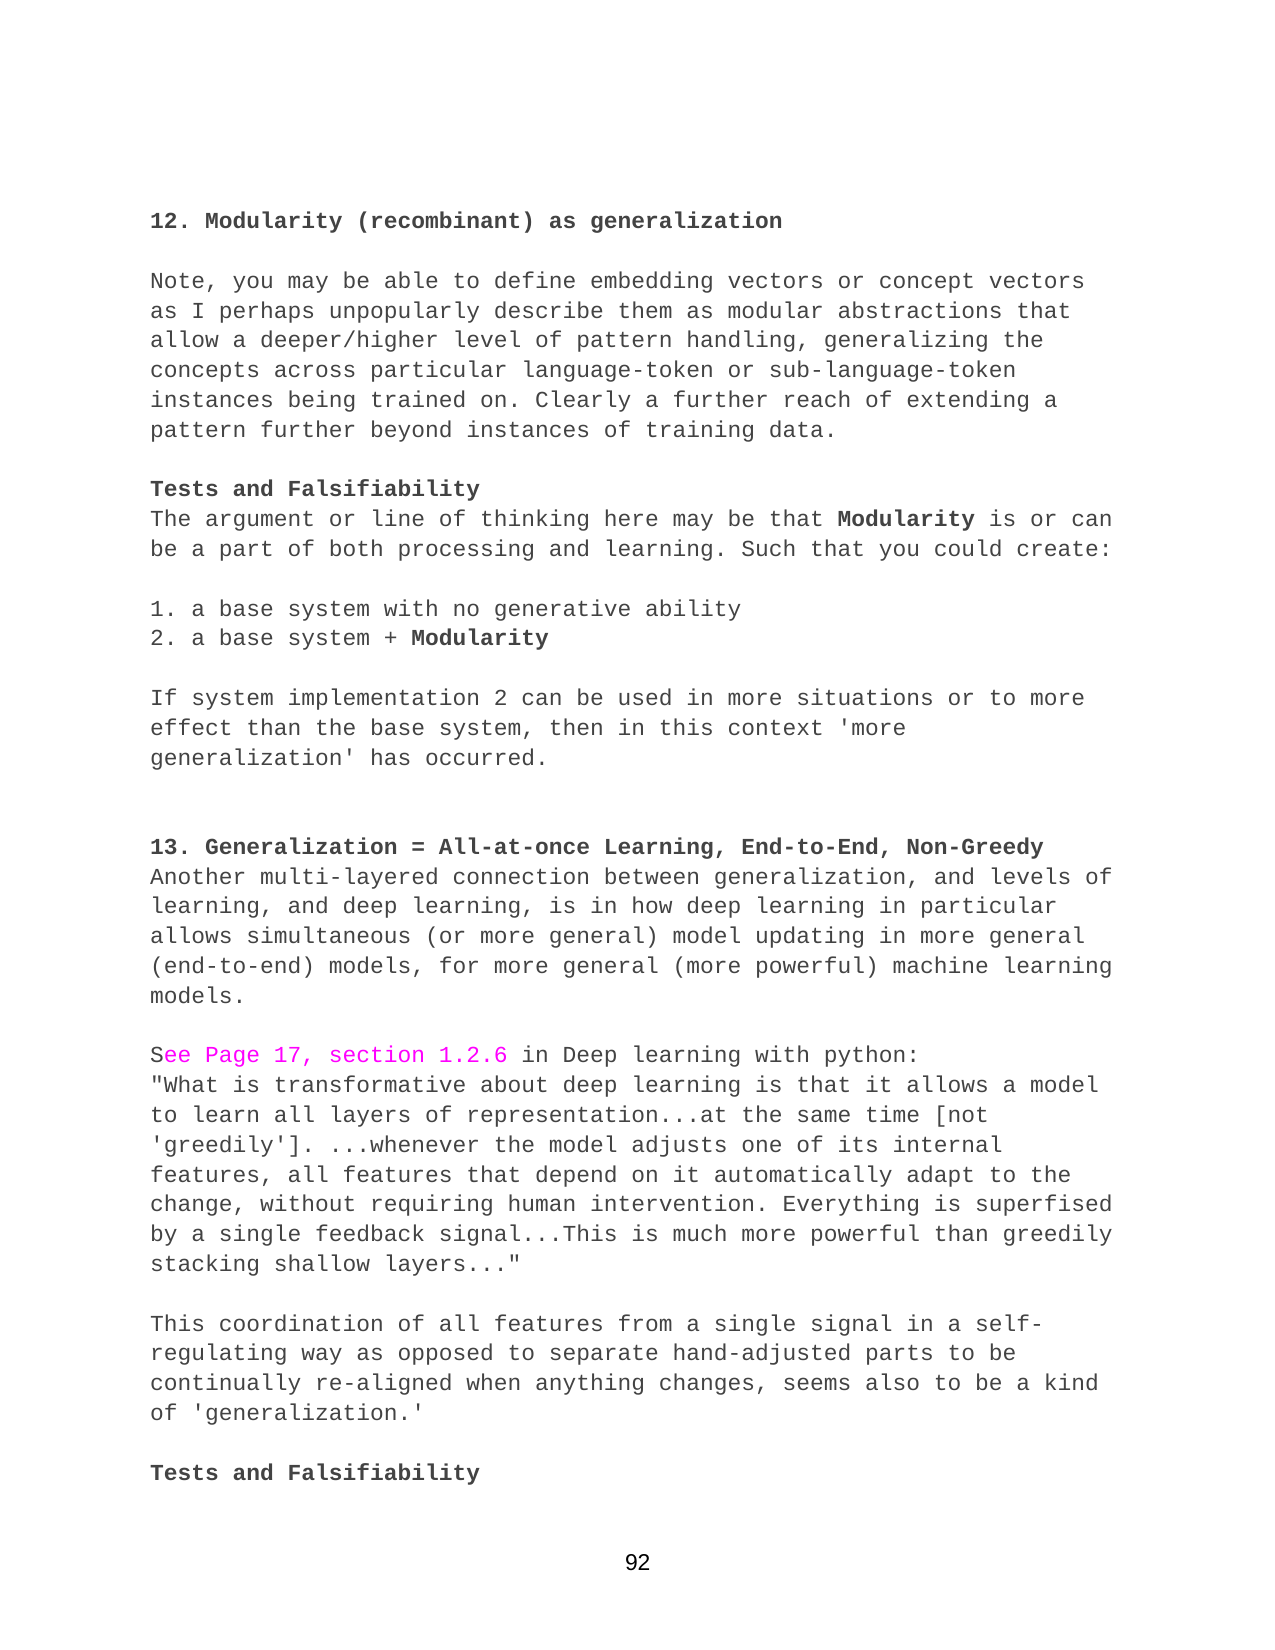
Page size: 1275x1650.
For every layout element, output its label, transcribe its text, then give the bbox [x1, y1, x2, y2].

text 13. Generalization = All-at-once Learning, End-to-End, Non-Greedy [150, 835, 1125, 861]
text 1. a base system with no generative ability [150, 597, 1125, 623]
text "What is transformative about deep learning is that it allows a model to learn all layers of representation...at the same time [not 'greedily']. ...whenever the model adjusts one of its internal features, all features that depend on it automatically adapt to the change, without requiring human intervention. Everything is superfised by a single feedback signal...This is much more powerful than greedily stacking shallow layers..." [150, 1073, 1125, 1278]
text Note, you may be able to define embedding vectors or concept vectors as I perhaps unpopularly describe them as modular abstractions that allow a deeper/higher level of pattern handling, generalizing the concepts across particular language-token or sub-language-token instances being trained on. Clearly a further reach of extending a pattern further beyond instances of training data. [150, 269, 1125, 444]
text Tests and Falsifiability [150, 1461, 1125, 1487]
text 12. Modularity (recombinant) as generalization [150, 209, 1125, 236]
text Tests and Falsifiability [150, 478, 1125, 504]
text The argument or line of thinking here may be that Modularity is or can be a part of both processing and learning. Such that you could create: [150, 507, 1125, 563]
text Another multi-layered connection between generalization, and levels of learning, and deep learning, is in how deep learning in particular allows simultaneous (or more general) model updating in more general (end-to-end) models, for more general (more powerful) machine learning models. [150, 865, 1125, 1010]
text This coordination of all features from a single signal in a self-regulating way as opposed to separate hand-adjusted parts to be continually re-aligned when anything changes, seems also to be a kind of 'generalization.' [150, 1312, 1125, 1427]
text If system implementation 2 can be used in more situations or to more effect than the base system, then in this context 'more generalization' has occurred. [150, 686, 1125, 772]
text 2. a base system + Modularity [150, 627, 1125, 653]
text See Page 17, section 1.2.6 in Deep learning with python: [150, 1044, 1125, 1070]
